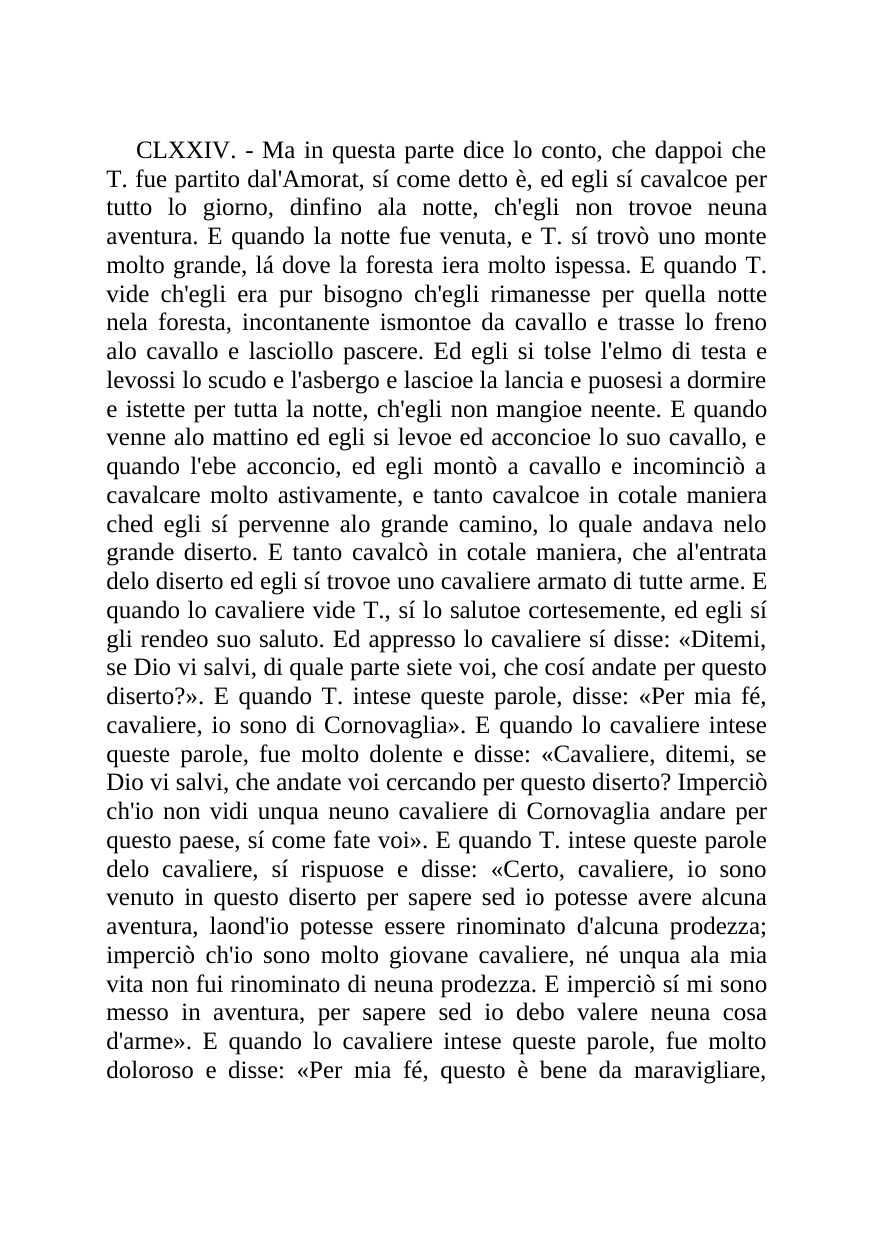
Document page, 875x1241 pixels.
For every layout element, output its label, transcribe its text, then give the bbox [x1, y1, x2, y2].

text CLXXIV. - Ma in questa parte dice lo conto, che dappoi che T. fue partito dal'Amorat, sí come detto è, ed egli sí cavalcoe per tutto lo giorno, dinfino ala notte, ch'egli non trovoe neuna aventura. E quando la notte fue venuta, e T. sí trovò uno monte molto grande, lá dove la foresta iera molto ispessa. E quando T. vide ch'egli era pur bisogno ch'egli rimanesse per quella notte nela foresta, incontanente ismontoe da cavallo e trasse lo freno alo cavallo e lasciollo pascere. Ed egli si tolse l'elmo di testa e levossi lo scudo e l'asbergo e lascioe la lancia e puosesi a dormire e istette per tutta la notte, ch'egli non mangioe neente. E quando venne alo mattino ed egli si levoe ed acconcioe lo suo cavallo, e quando l'ebe acconcio, ed egli montò a cavallo e incominciò a cavalcare molto astivamente, e tanto cavalcoe in cotale maniera ched egli sí pervenne alo grande camino, lo quale andava nelo grande diserto. E tanto cavalcò in cotale maniera, che al'entrata delo diserto ed egli sí trovoe uno cavaliere armato di tutte arme. E quando lo cavaliere vide T., sí lo salutoe cortesemente, ed egli sí gli rendeo suo saluto. Ed appresso lo cavaliere sí disse: «Ditemi, se Dio vi salvi, di quale parte siete voi, che cosí andate per questo diserto?». E quando T. intese queste parole, disse: «Per mia fé, cavaliere, io sono di Cornovaglia». E quando lo cavaliere intese queste parole, fue molto dolente e disse: «Cavaliere, ditemi, se Dio vi salvi, che andate voi cercando per questo diserto? Imperciò ch'io non vidi unqua neuno cavaliere di Cornovaglia andare per questo paese, sí come fate voi». E quando T. intese queste parole delo cavaliere, sí rispuose e disse: «Certo, cavaliere, io sono venuto in questo diserto per sapere sed io potesse avere alcuna aventura, laond'io potesse essere rinominato d'alcuna prodezza; imperciò ch'io sono molto giovane cavaliere, né unqua ala mia vita non fui rinominato di neuna prodezza. E imperciò sí mi sono messo in aventura, per sapere sed io debo valere neuna cosa d'arme». E quando lo cavaliere intese queste parole, fue molto doloroso e disse: «Per mia fé, questo è bene da maravigliare, [106, 135, 768, 1084]
